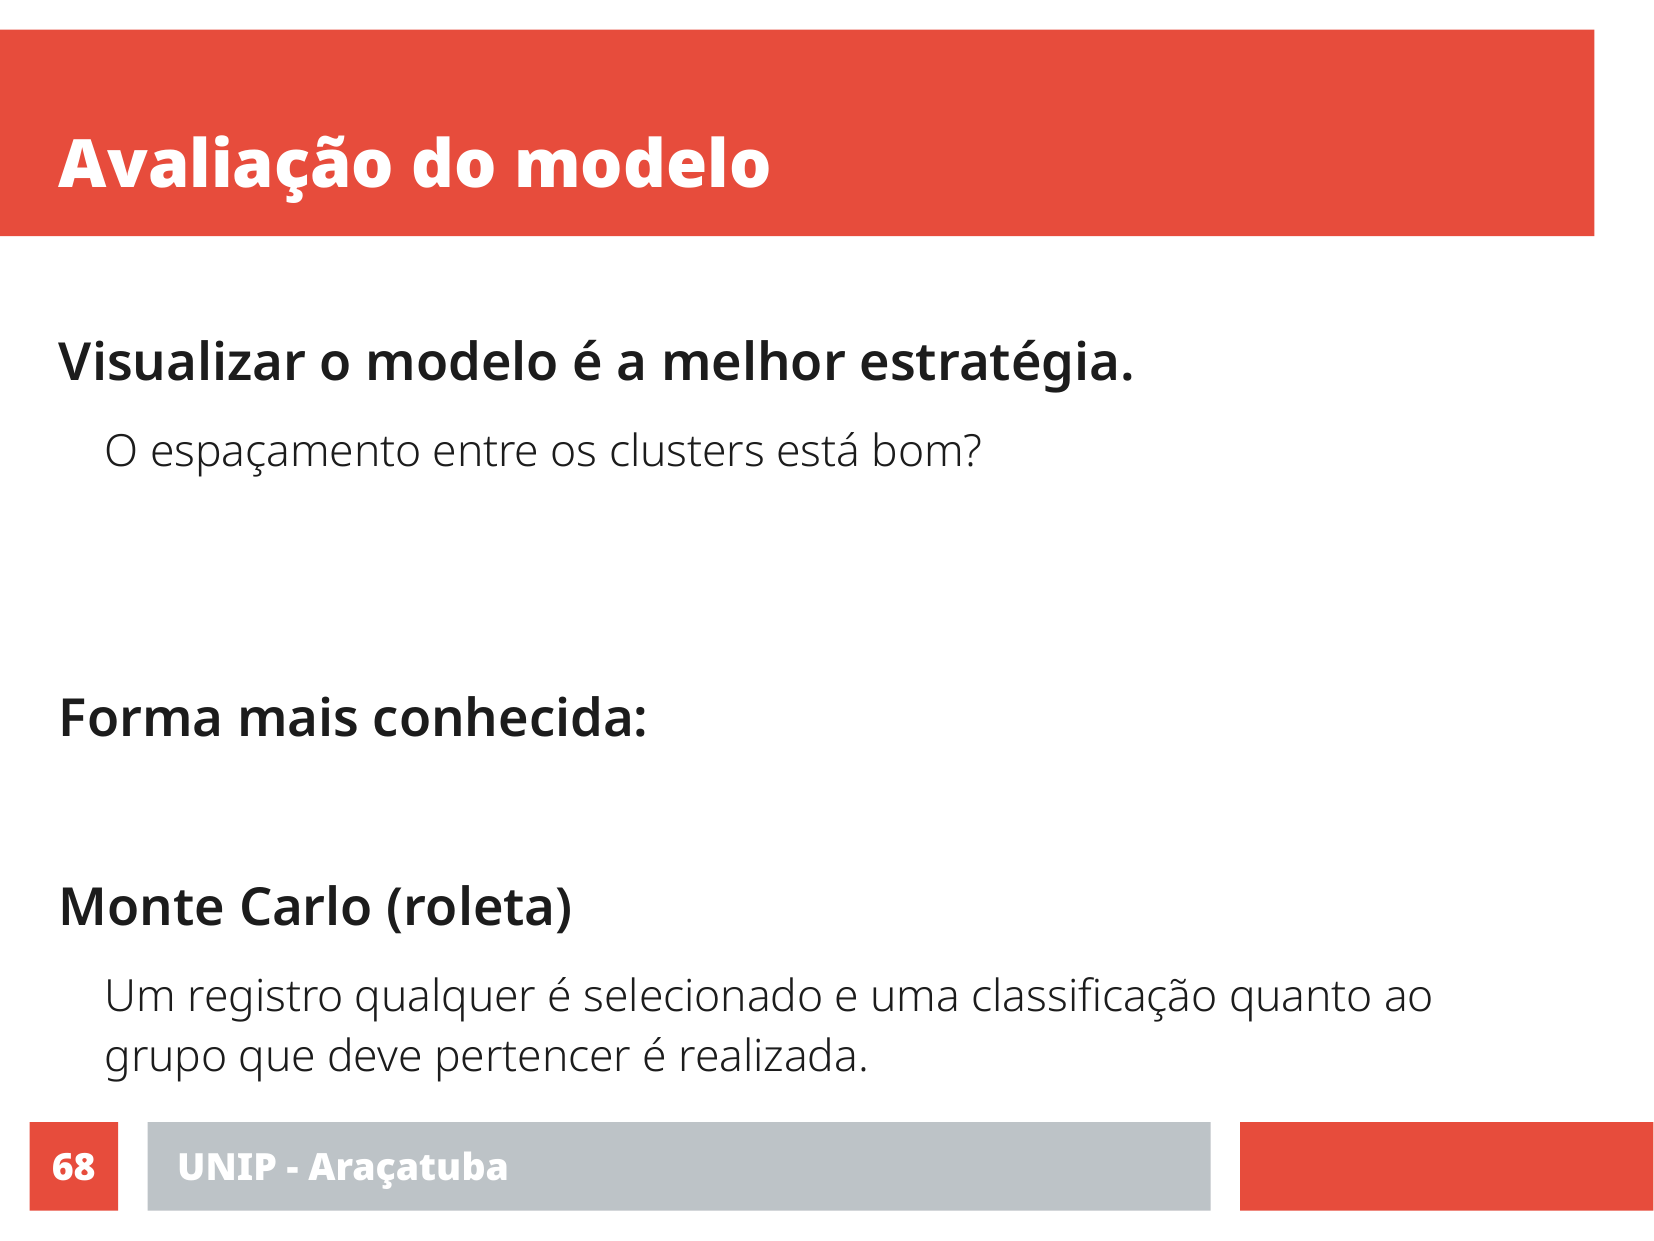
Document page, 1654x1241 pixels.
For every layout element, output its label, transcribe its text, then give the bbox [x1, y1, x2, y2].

title Avaliação do modelo [59, 59, 1595, 207]
list Visualizar o modelo é a melhor estratégia. O espaçamento entre os clusters está bom? Forma mais conhecida: Monte Carlo (roleta) Um registro qualquer é selecionado e uma classificação quanto ao grupo que deve pertencer é realizada. [59, 324, 1565, 1093]
